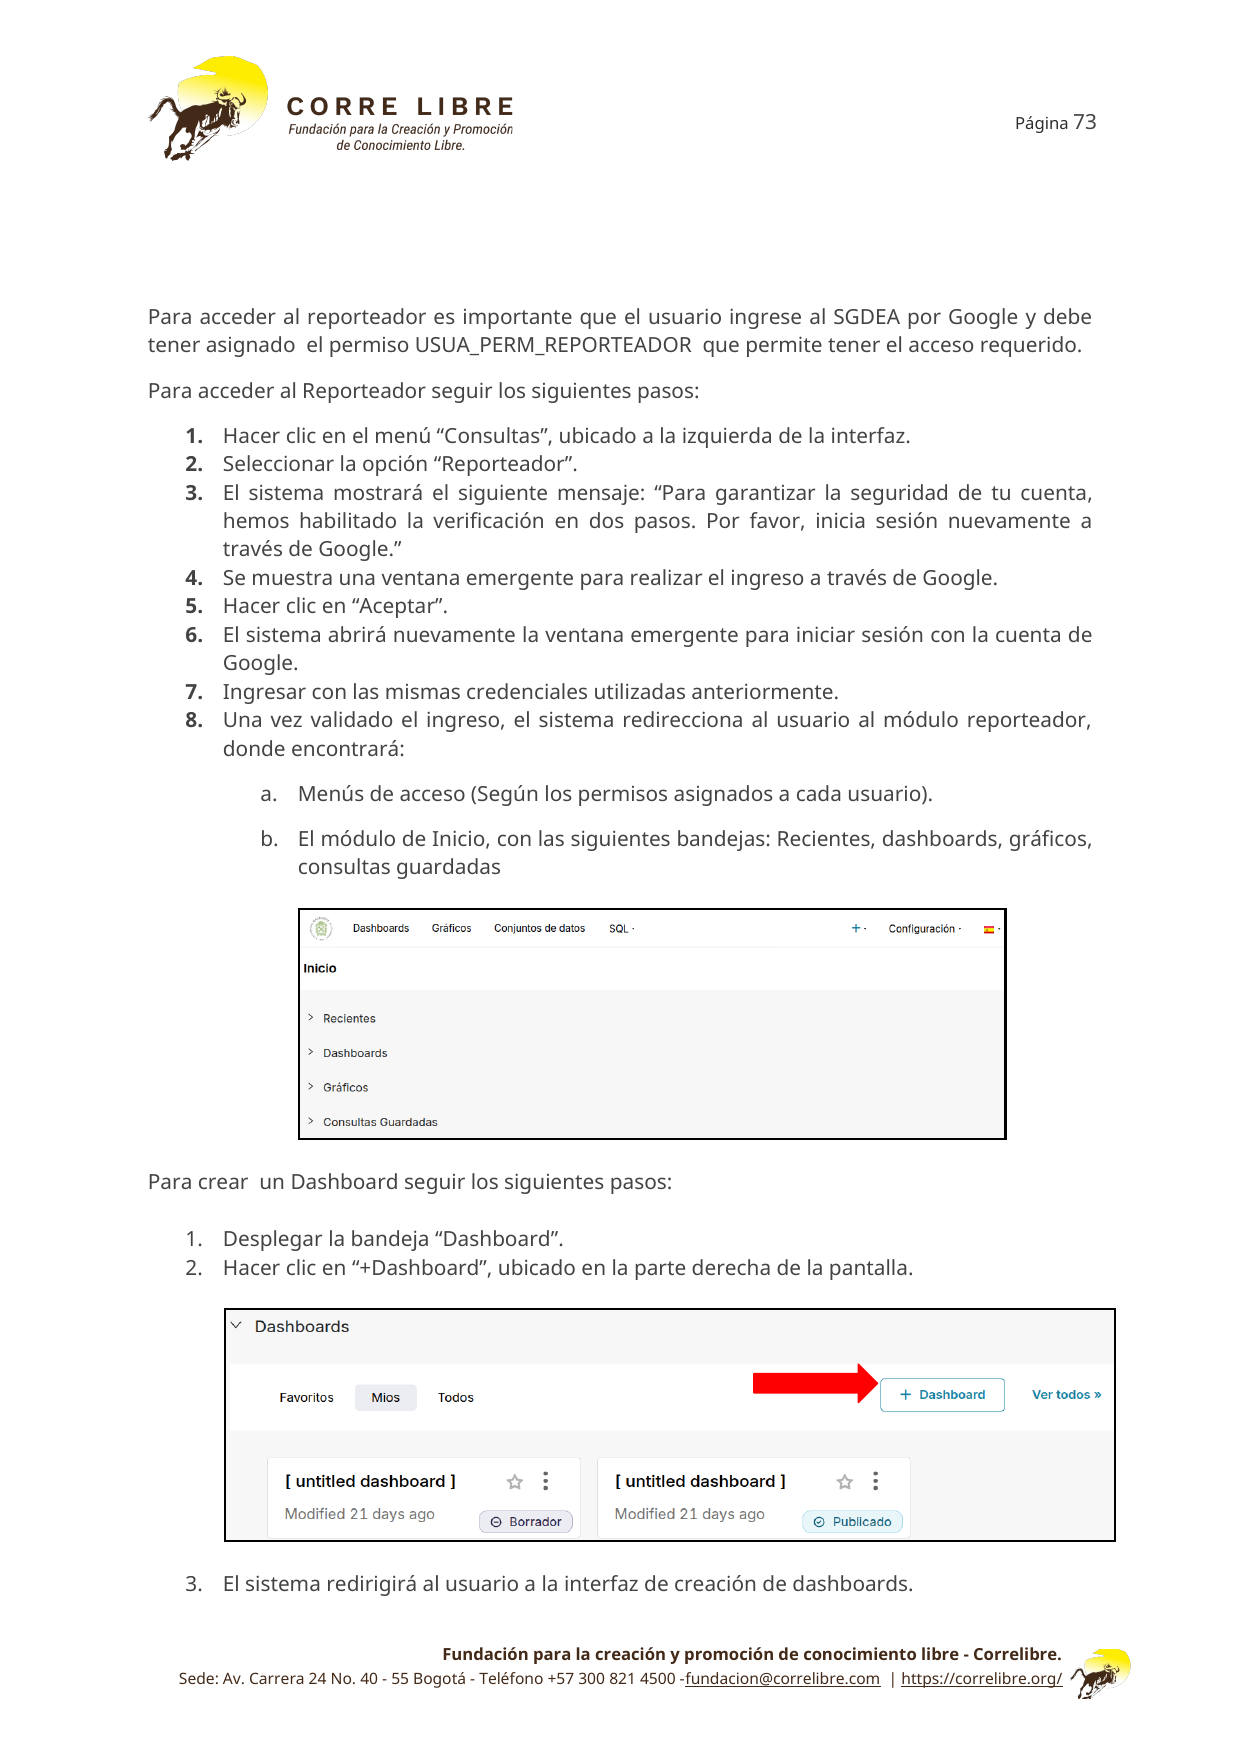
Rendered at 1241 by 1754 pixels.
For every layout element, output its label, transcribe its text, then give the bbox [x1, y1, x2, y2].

list Hacer clic en “Aceptar”. [185, 591, 1093, 620]
list Seleccionar la opción “Reporteador”. [185, 449, 1093, 478]
list El sistema redirigirá al usuario a la interfaz de creación de dashboards. [185, 1569, 1093, 1598]
picture [147, 56, 513, 161]
text Para acceder al reporteador es importante que el usuario ingrese al SGDEA por Google y debe tener asignado el permiso USUA_PERM_REPORTEADOR que permite tener el acceso requerido. [148, 302, 1093, 359]
list Se muestra una ventana emergente para realizar el ingreso a través de Google. [185, 563, 1093, 591]
list Hacer clic en “+Dashboard”, ubicado en la parte derecha de la pantalla. [185, 1253, 1093, 1281]
list El sistema abrirá nuevamente la ventana emergente para iniciar sesión con la cuenta de Google. [185, 620, 1093, 677]
text Para acceder al Reporteador seguir los siguientes pasos: [148, 376, 1093, 404]
list El módulo de Inicio, con las siguientes bandejas: Recientes, dashboards, gráficos, consultas guardadas [260, 824, 1093, 881]
picture [300, 910, 1004, 1138]
list El sistema mostrará el siguiente mensaje: “Para garantizar la seguridad de tu cuenta, hemos habilitado la verificación en dos pasos. Por favor, inicia sesión nuevamente a través de Google.” [185, 478, 1093, 563]
picture [226, 1310, 1114, 1540]
list Ingresar con las mismas credenciales utilizadas anteriormente. [185, 677, 1093, 705]
text Para crear un Dashboard seguir los siguientes pasos: [148, 1167, 1093, 1196]
list Desplegar la bandeja “Dashboard”. [185, 1224, 1093, 1253]
list Hacer clic en el menú “Consultas”, ubicado a la izquierda de la interfaz. [185, 421, 1093, 449]
picture [1069, 1649, 1134, 1699]
list Una vez validado el ingreso, el sistema redirecciona al usuario al módulo reporteador, donde encontrará: [185, 705, 1093, 762]
list Menús de acceso (Según los permisos asignados a cada usuario). [260, 779, 1093, 807]
